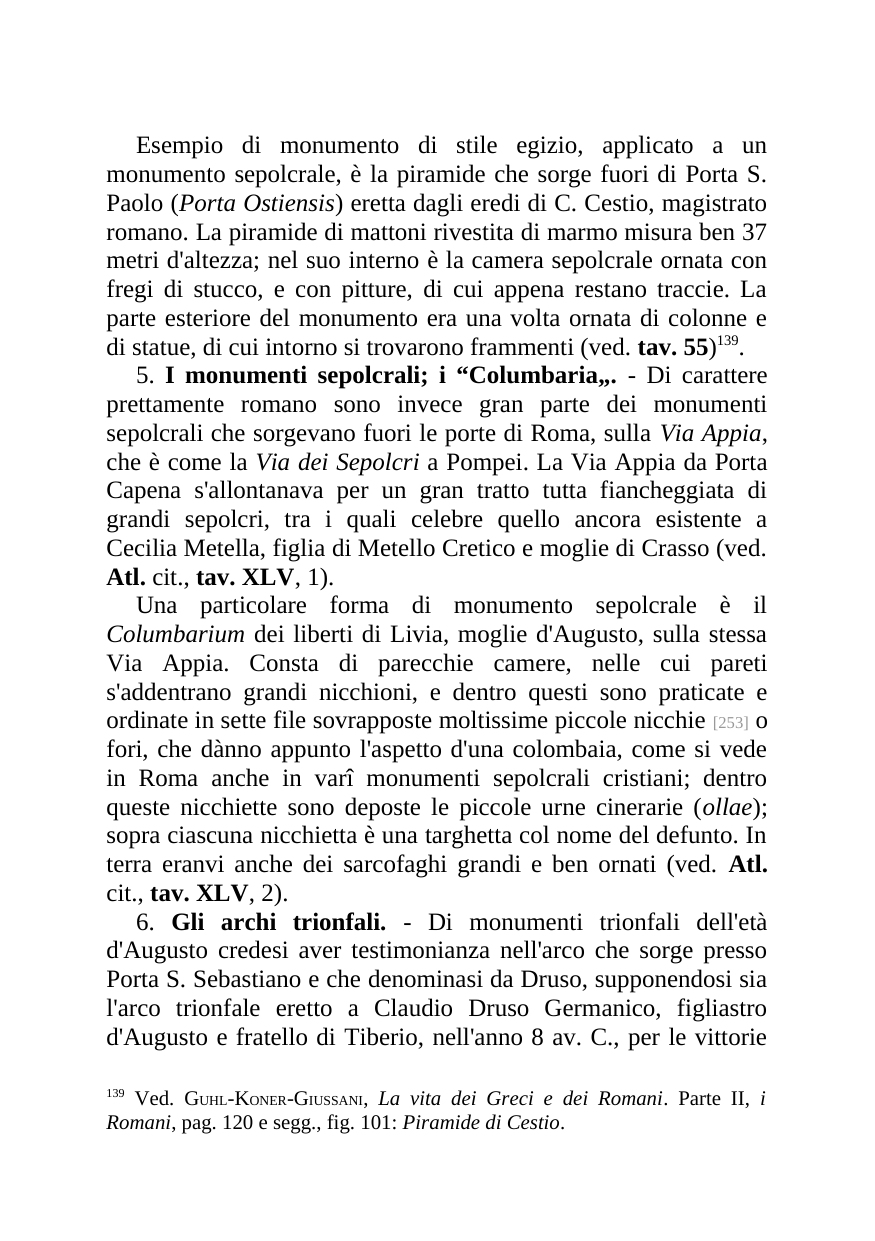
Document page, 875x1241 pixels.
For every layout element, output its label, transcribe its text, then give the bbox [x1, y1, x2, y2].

text Esempio di monumento di stile egizio, applicato a un monumento sepolcrale, è la piramide che sorge fuori di Porta S. Paolo (Porta Ostiensis) eretta dagli eredi di C. Cestio, magistrato romano. La piramide di mattoni rivestita di marmo misura ben 37 metri d'altezza; nel suo interno è la camera sepolcrale ornata con fregi di stucco, e con pitture, di cui appena restano traccie. La parte esteriore del monumento era una volta ornata di colonne e di statue, di cui intorno si trovarono frammenti (ved. tav. 55). [106, 130, 768, 360]
text 5. I monumenti sepolcrali; i “Columbaria„. - Di carattere prettamente romano sono invece gran parte dei monumenti sepolcrali che sorgevano fuori le porte di Roma, sulla Via Appia, che è come la Via dei Sepolcri a Pompei. La Via Appia da Porta Capena s'allontanava per un gran tratto tutta fiancheggiata di grandi sepolcri, tra i quali celebre quello ancora esistente a Cecilia Metella, figlia di Metello Cretico e moglie di Crasso (ved. Atl. cit., tav. XLV, 1). [106, 360, 768, 590]
text Ved. Guhl-Koner-Giussani, La vita dei Greci e dei Romani. Parte II, i Romani, pag. 120 e segg., fig. 101: Piramide di Cestio. [106, 1086, 768, 1134]
text Una particolare forma di monumento sepolcrale è il Columbarium dei liberti di Livia, moglie d'Augusto, sulla stessa Via Appia. Consta di parecchie camere, nelle cui pareti s'addentrano grandi nicchioni, e dentro questi sono praticate e ordinate in sette file sovrapposte moltissime piccole nicchie [253] o fori, che dànno appunto l'aspetto d'una colombaia, come si vede in Roma anche in varî monumenti sepolcrali cristiani; dentro queste nicchiette sono deposte le piccole urne cinerarie (ollae); sopra ciascuna nicchietta è una targhetta col nome del defunto. In terra eranvi anche dei sarcofaghi grandi e ben ornati (ved. Atl. cit., tav. XLV, 2). [106, 590, 768, 907]
text 6. Gli archi trionfali. - Di monumenti trionfali dell'età d'Augusto credesi aver testimonianza nell'arco che sorge presso Porta S. Sebastiano e che denominasi da Druso, supponendosi sia l'arco trionfale eretto a Claudio Druso Germanico, figliastro d'Augusto e fratello di Tiberio, nell'anno 8 av. C., per le vittorie [106, 907, 768, 1050]
